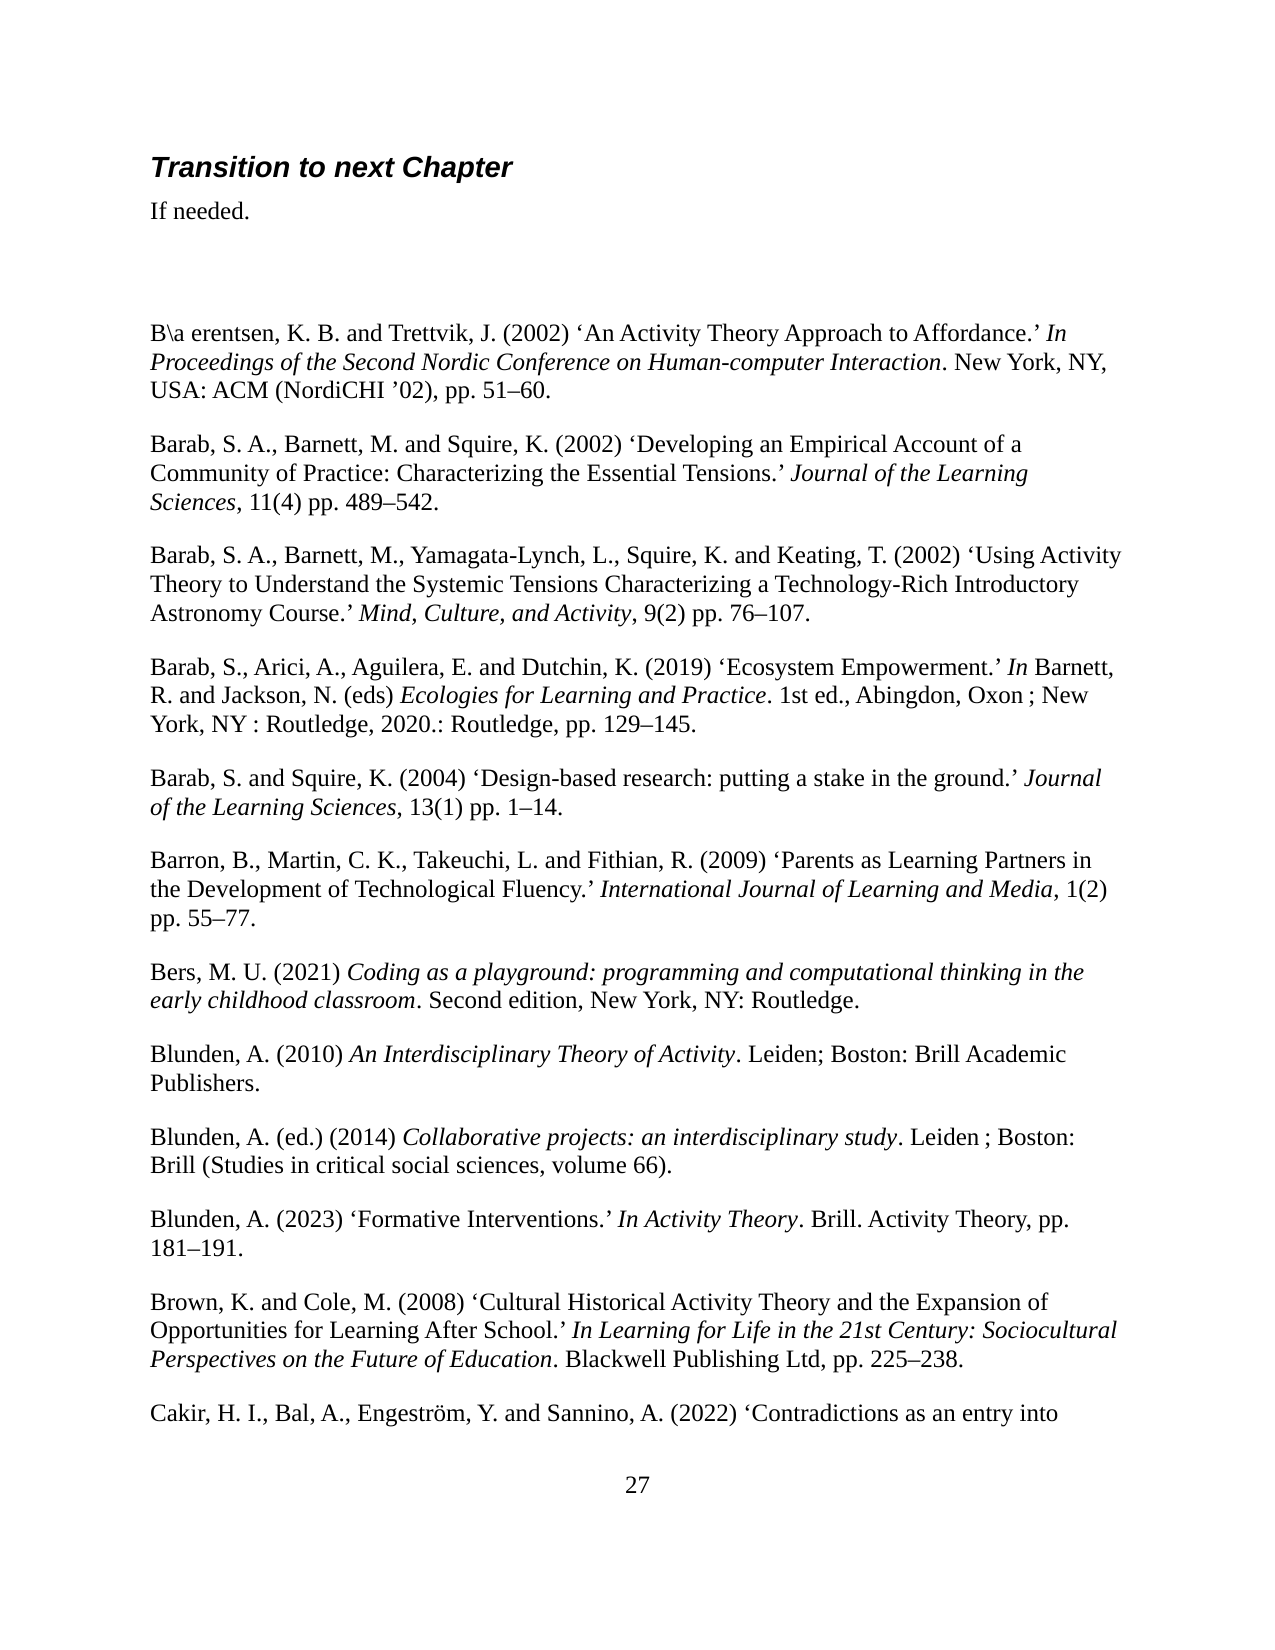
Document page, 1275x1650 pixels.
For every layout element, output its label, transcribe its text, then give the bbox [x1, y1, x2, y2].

text Barron, B., Martin, C. K., Takeuchi, L. and Fithian, R. (2009) ‘Parents as Learning Partners in the Development of Technological Fluency.’ International Journal of Learning and Media, 1(2) pp. 55–77. [150, 846, 1125, 932]
text If needed. [150, 196, 1125, 225]
text Blunden, A. (2023) ‘Formative Interventions.’ In Activity Theory. Brill. Activity Theory, pp. 181–191. [150, 1204, 1125, 1262]
subtitle Transition to next Chapter [150, 150, 1125, 183]
text Barab, S. A., Barnett, M., Yamagata-Lynch, L., Squire, K. and Keating, T. (2002) ‘Using Activity Theory to Understand the Systemic Tensions Characterizing a Technology-Rich Introductory Astronomy Course.’ Mind, Culture, and Activity, 9(2) pp. 76–107. [150, 541, 1125, 627]
text Bers, M. U. (2021) Coding as a playground: programming and computational thinking in the early childhood classroom. Second edition, New York, NY: Routledge. [150, 957, 1125, 1014]
text Blunden, A. (ed.) (2014) Collaborative projects: an interdisciplinary study. Leiden ; Boston: Brill (Studies in critical social sciences, volume 66). [150, 1122, 1125, 1179]
text Blunden, A. (2010) An Interdisciplinary Theory of Activity. Leiden; Boston: Brill Academic Publishers. [150, 1039, 1125, 1097]
text Brown, K. and Cole, M. (2008) ‘Cultural Historical Activity Theory and the Expansion of Opportunities for Learning After School.’ In Learning for Life in the 21st Century: Sociocultural Perspectives on the Future of Education. Blackwell Publishing Ltd, pp. 225–238. [150, 1287, 1125, 1373]
text Barab, S. and Squire, K. (2004) ‘Design-based research: putting a stake in the ground.’ Journal of the Learning Sciences, 13(1) pp. 1–14. [150, 763, 1125, 821]
text Barab, S. A., Barnett, M. and Squire, K. (2002) ‘Developing an Empirical Account of a Community of Practice: Characterizing the Essential Tensions.’ Journal of the Learning Sciences, 11(4) pp. 489–542. [150, 429, 1125, 516]
text B\a erentsen, K. B. and Trettvik, J. (2002) ‘An Activity Theory Approach to Affordance.’ In Proceedings of the Second Nordic Conference on Human-computer Interaction. New York, NY, USA: ACM (NordiCHI ’02), pp. 51–60. [150, 318, 1125, 404]
text Cakir, H. I., Bal, A., Engeström, Y. and Sannino, A. (2022) ‘Contradictions as an entry into [150, 1398, 1125, 1427]
text Barab, S., Arici, A., Aguilera, E. and Dutchin, K. (2019) ‘Ecosystem Empowerment.’ In Barnett, R. and Jackson, N. (eds) Ecologies for Learning and Practice. 1st ed., Abingdon, Oxon ; New York, NY : Routledge, 2020.: Routledge, pp. 129–145. [150, 652, 1125, 738]
